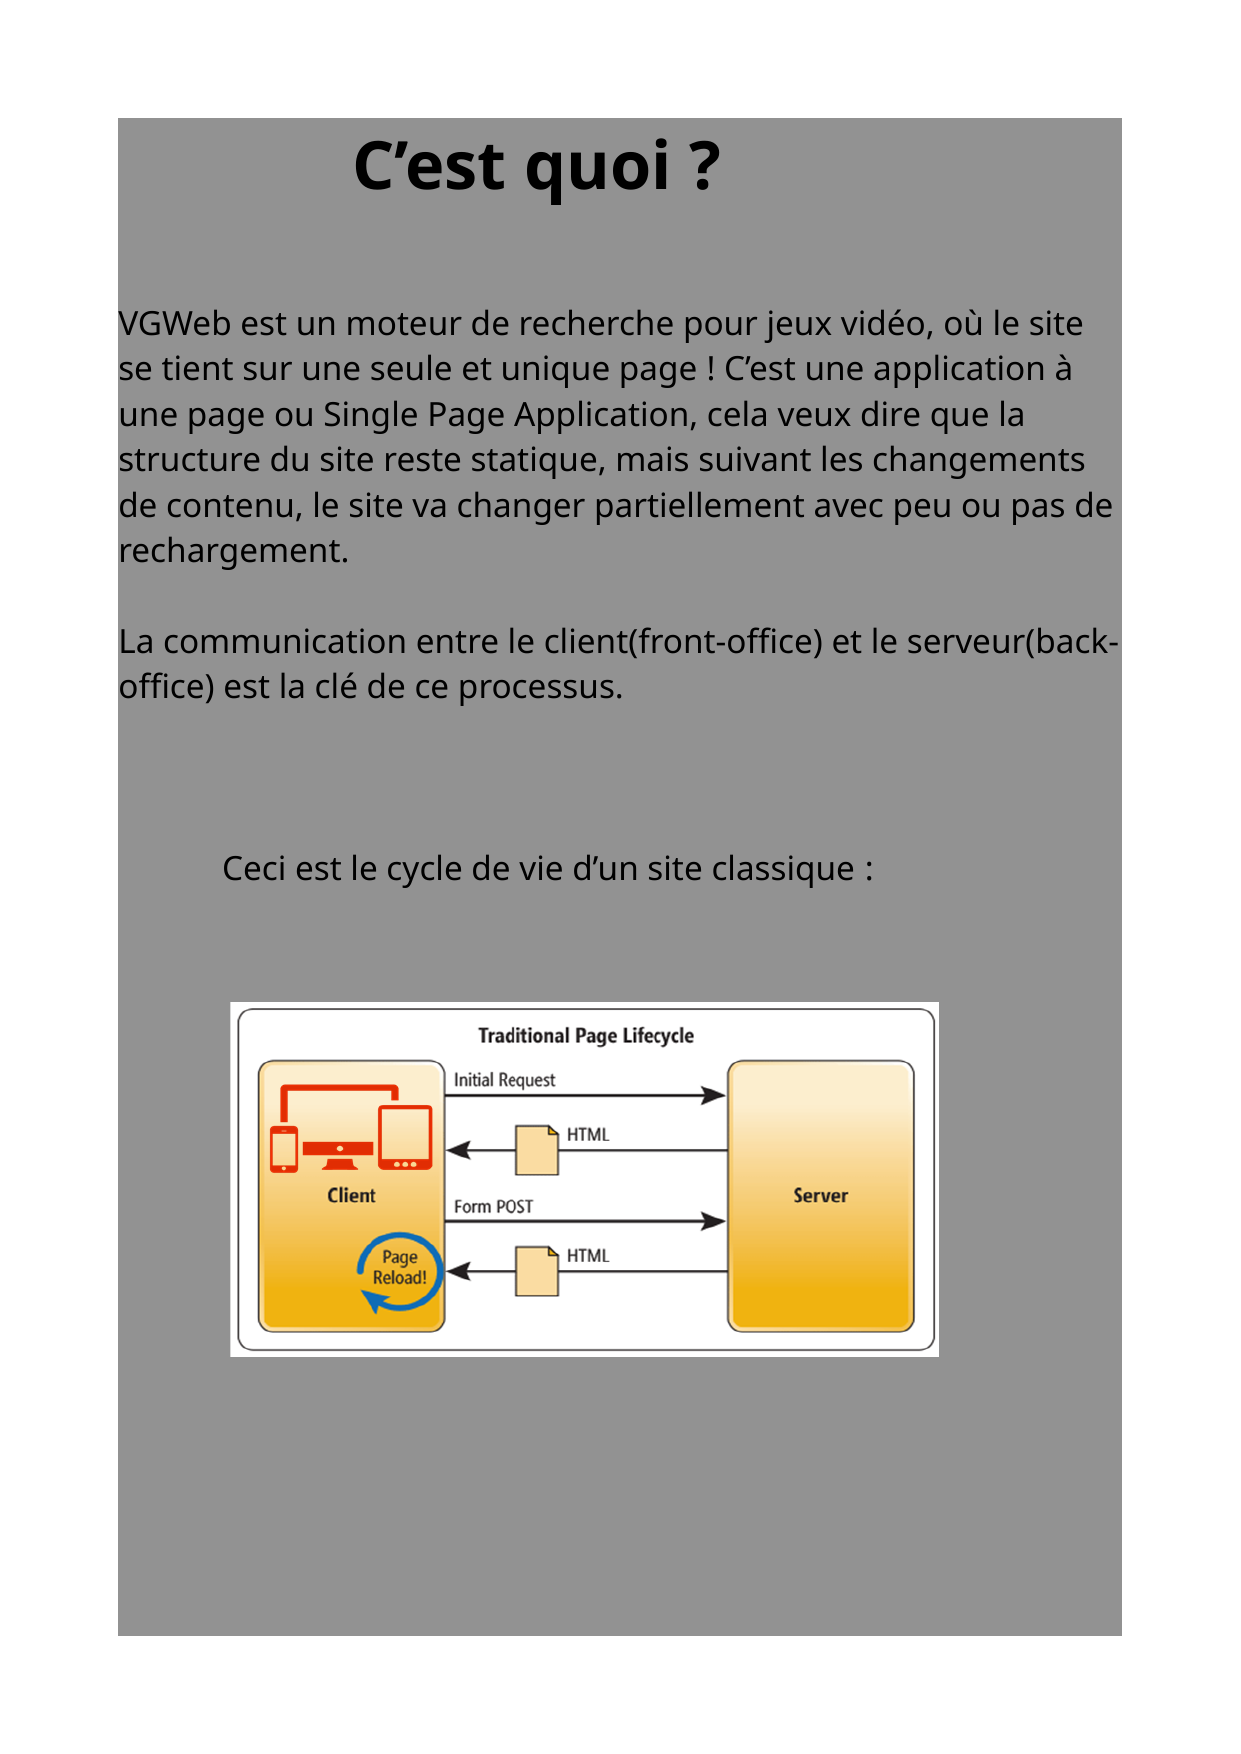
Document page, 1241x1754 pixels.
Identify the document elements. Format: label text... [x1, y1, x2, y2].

text C’est quoi ? [118, 118, 1122, 209]
picture [230, 1002, 939, 1357]
text La communication entre le client(front-office) et le serveur(back-office) est la clé de ce processus. [118, 618, 1122, 708]
text Ceci est le cycle de vie d’un site classique : [118, 845, 1122, 1469]
text VGWeb est un moteur de recherche pour jeux vidéo, où le site se tient sur une seule et unique page ! C’est une application à une page ou Single Page Application, cela veux dire que la structure du site reste statique, mais suivant les changements de contenu, le site va changer partiellement avec peu ou pas de rechargement. [118, 300, 1122, 572]
